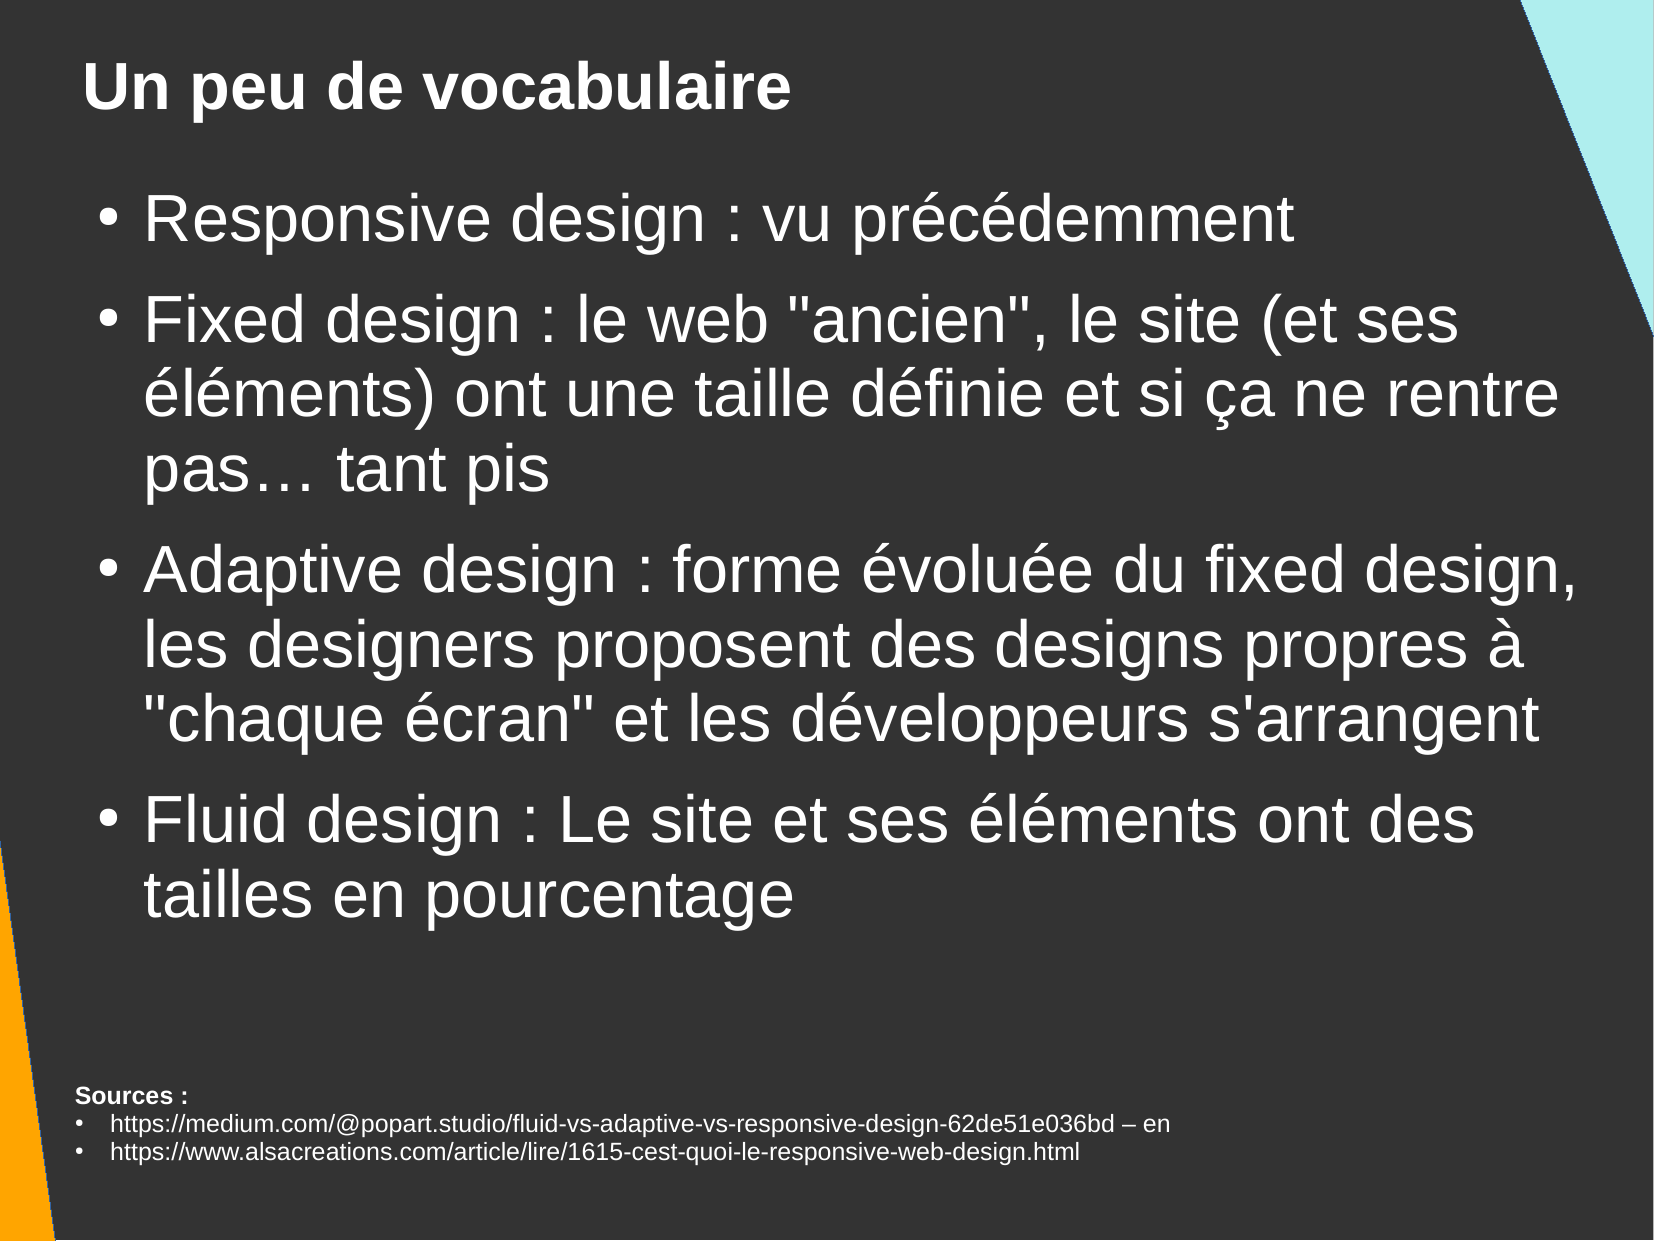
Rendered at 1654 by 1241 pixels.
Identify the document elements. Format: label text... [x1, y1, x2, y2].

text_box [0, 840, 56, 1241]
text_box Sources : https://medium.com/@popart.studio/fluid-vs-adaptive-vs-responsive-design-62de51e036bd – en https://www.alsacreations.com/article/lire/1615-cest-quoi-le-responsive-web-design.html [60, 1074, 1546, 1241]
title Un peu de vocabulaire [82, 49, 1571, 152]
list Responsive design : vu précédemment Fixed design : le web "ancien", le site (et ses éléments) ont une taille définie et si ça ne rentre pas… tant pis Adaptive design : forme évoluée du fixed design, les designers proposent des designs propres à "chaque écran" et les développeurs s'arrangent Fluid design : Le site et ses éléments ont des tailles en pourcentage [80, 180, 1605, 981]
text_box [1520, 0, 1654, 337]
